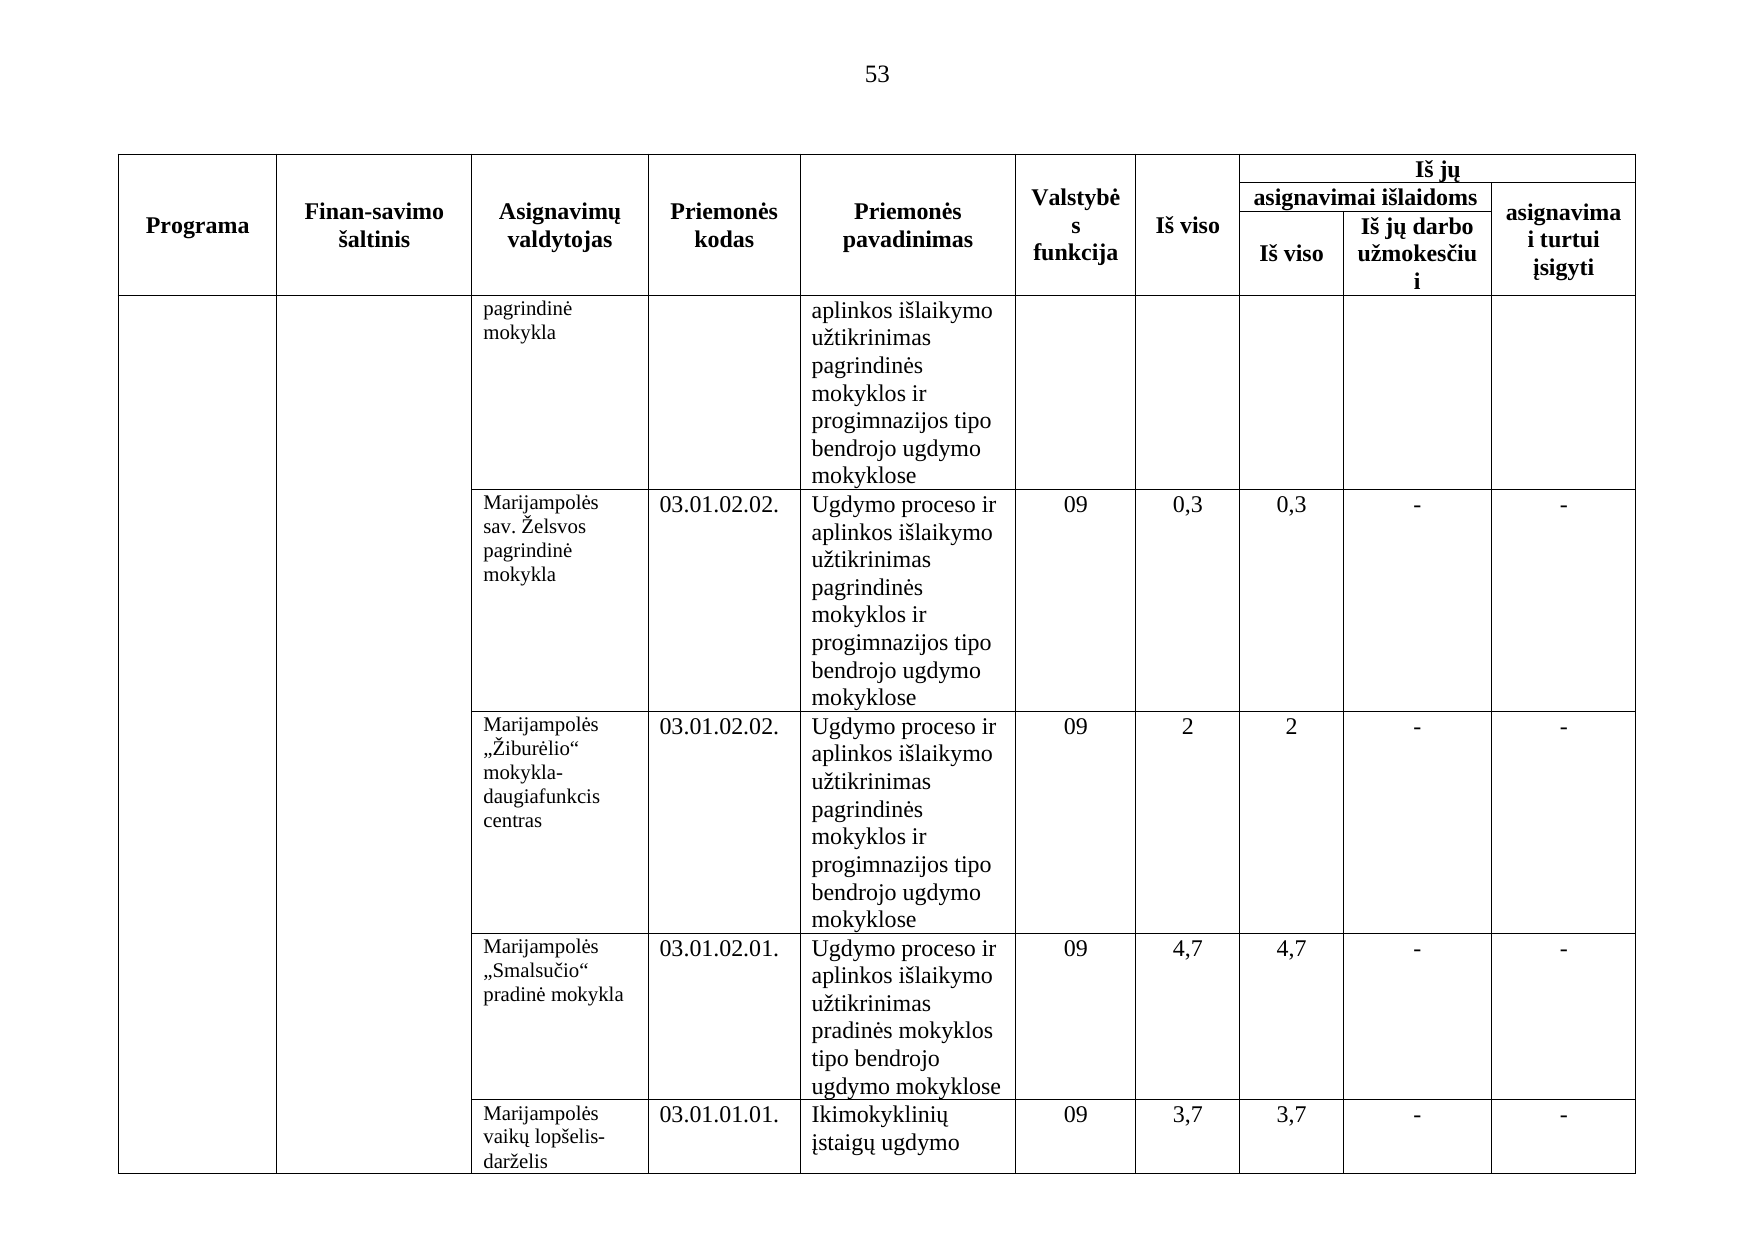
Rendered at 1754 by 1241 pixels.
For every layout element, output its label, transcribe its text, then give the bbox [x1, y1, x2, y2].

table_cell 0,3 [1240, 490, 1343, 711]
table_cell 03.01.02.02. [649, 712, 800, 933]
table_header Asignavimų valdytojas [472, 155, 648, 295]
table_cell - [1492, 712, 1635, 933]
table_cell aplinkos išlaikymo užtikrinimas pagrindinės mokyklos ir progimnazijos tipo bendrojo ugdymo mokyklose [801, 296, 1015, 489]
table_cell [119, 296, 276, 1173]
table_cell [1016, 296, 1135, 489]
table_cell - [1344, 712, 1491, 933]
table_cell Marijampolės „Smalsučio“ pradinė mokykla [472, 934, 648, 1099]
table_cell 09 [1016, 1100, 1135, 1173]
table_cell 4,7 [1240, 934, 1343, 1099]
table_cell - [1344, 296, 1491, 489]
table_header Programa [119, 155, 276, 295]
table_cell asignavimai išlaidoms [1240, 183, 1491, 211]
table_cell Iš viso [1240, 212, 1343, 295]
table_cell 0,3 [1136, 490, 1239, 711]
table_cell - [1492, 1100, 1635, 1173]
table_header Priemonės kodas [649, 155, 800, 295]
table_cell 09 [1016, 712, 1135, 933]
table_cell [277, 296, 471, 1173]
table_cell 4,7 [1136, 934, 1239, 1099]
table_cell pagrindinė mokykla [472, 296, 648, 489]
table_cell [1240, 296, 1343, 489]
table_cell 03.01.02.01. [649, 934, 800, 1099]
table_cell 09 [1016, 934, 1135, 1099]
table_cell Ikimokyklinių įstaigų ugdymo [801, 1100, 1015, 1173]
table_cell 3,7 [1136, 1100, 1239, 1173]
table_cell Iš jų darbo užmokesčiui [1344, 212, 1491, 295]
table_header Iš jų [1240, 155, 1635, 182]
table_cell [1136, 296, 1239, 489]
table_header Priemonės pavadinimas [801, 155, 1015, 295]
table_cell - [1344, 1100, 1491, 1173]
table_header Valstybės funkcija [1016, 155, 1135, 295]
table_cell Ugdymo proceso ir aplinkos išlaikymo užtikrinimas pagrindinės mokyklos ir progimnazijos tipo bendrojo ugdymo mokyklose [801, 490, 1015, 711]
table_cell - [1344, 934, 1491, 1099]
table_cell Ugdymo proceso ir aplinkos išlaikymo užtikrinimas pradinės mokyklos tipo bendrojo ugdymo mokyklose [801, 934, 1015, 1099]
table_cell 2 [1240, 712, 1343, 933]
table_cell - [1492, 934, 1635, 1099]
table_cell [649, 296, 800, 489]
table_cell Marijampolės vaikų lopšelis-darželis [472, 1100, 648, 1173]
table_cell 03.01.01.01. [649, 1100, 800, 1173]
table_cell asignavimai turtui įsigyti [1492, 183, 1635, 295]
table_cell - [1492, 296, 1635, 489]
table_cell 03.01.02.02. [649, 490, 800, 711]
table_cell 09 [1016, 490, 1135, 711]
table_header Finan-savimo šaltinis [277, 155, 471, 295]
table_header Iš viso [1136, 155, 1239, 295]
table_cell 2 [1136, 712, 1239, 933]
table_cell Marijampolės sav. Želsvos pagrindinė mokykla [472, 490, 648, 711]
table_cell Ugdymo proceso ir aplinkos išlaikymo užtikrinimas pagrindinės mokyklos ir progimnazijos tipo bendrojo ugdymo mokyklose [801, 712, 1015, 933]
table_cell Marijampolės „Žiburėlio“ mokykla-daugiafunkcis centras [472, 712, 648, 933]
table_cell 3,7 [1240, 1100, 1343, 1173]
table_cell - [1492, 490, 1635, 711]
table_cell - [1344, 490, 1491, 711]
